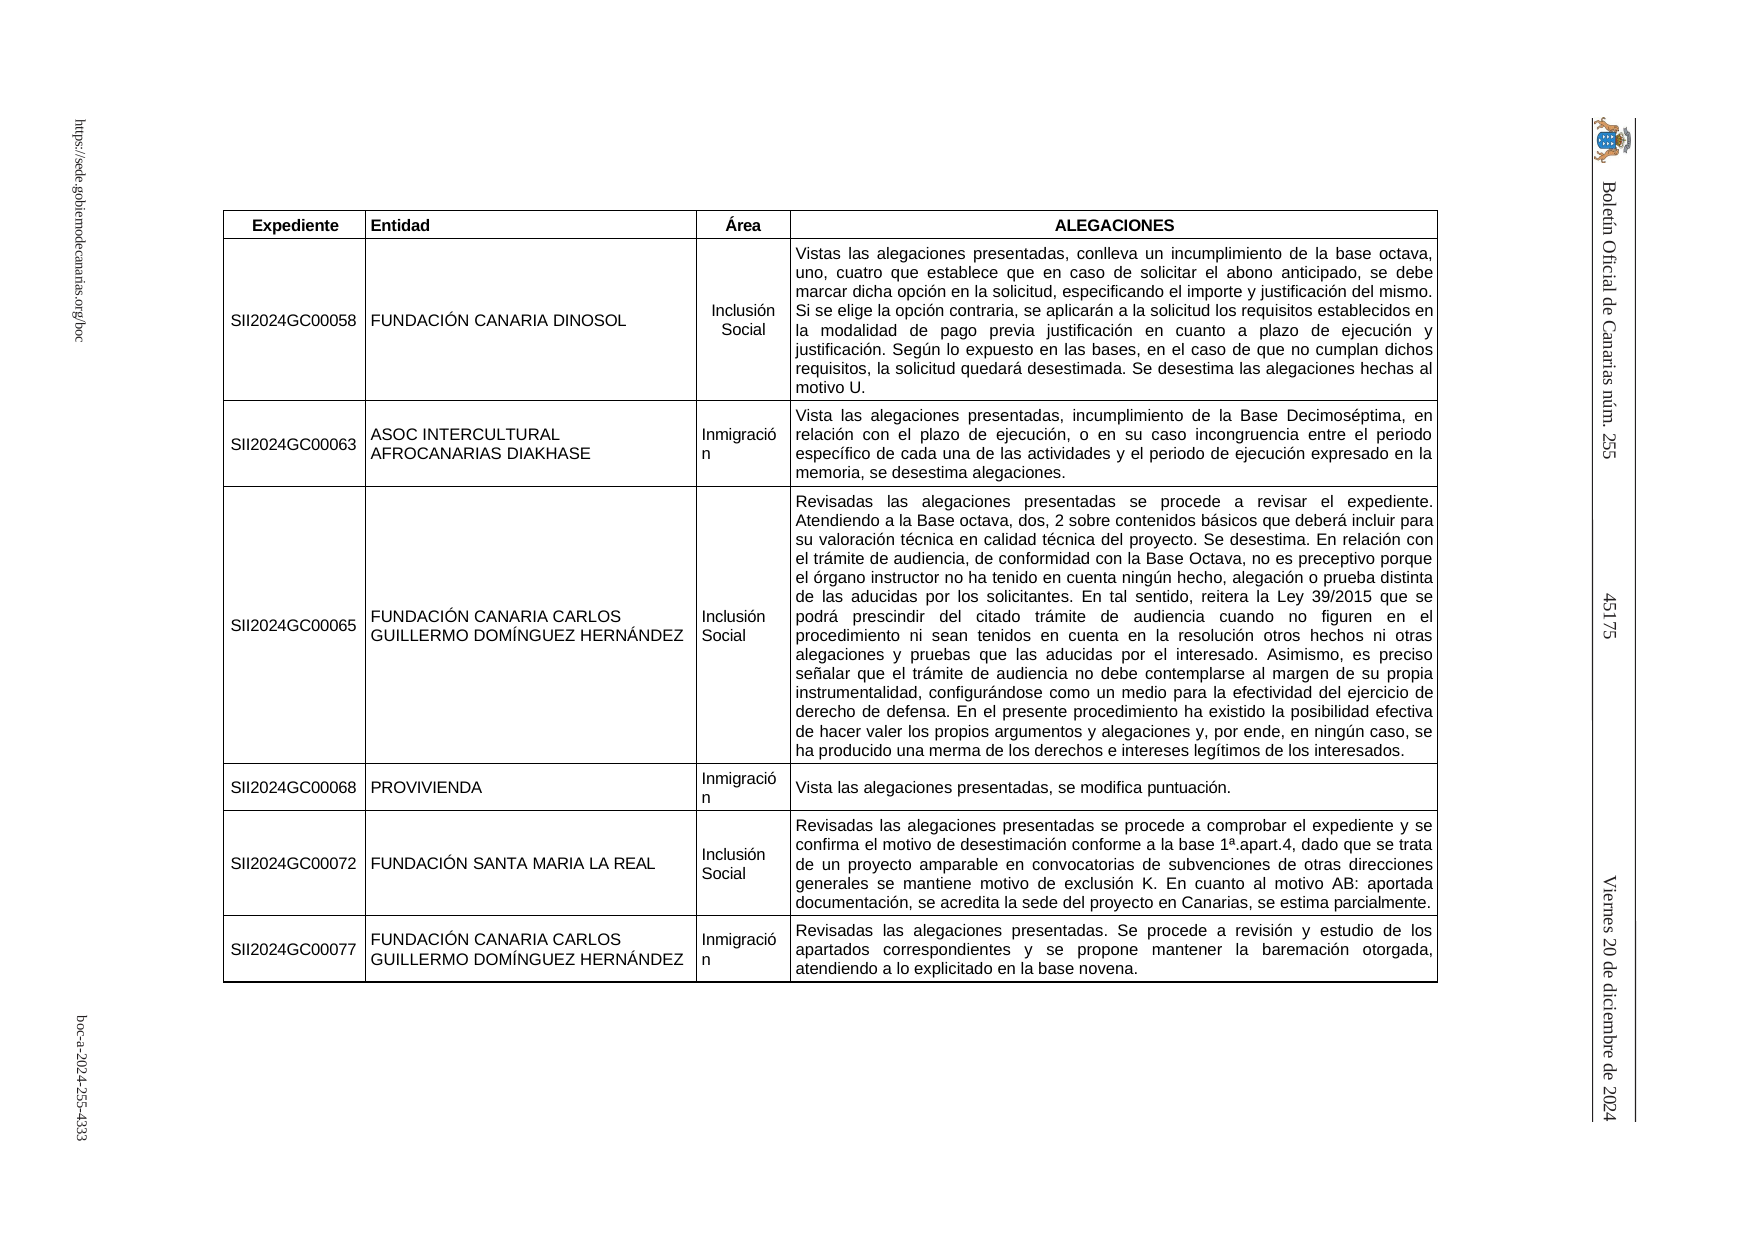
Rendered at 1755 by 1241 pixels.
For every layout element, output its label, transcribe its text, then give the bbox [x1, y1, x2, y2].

table_cell Revisadas las alegaciones presentadas se procede a revisar el expediente. Atendiendo a la Base octava, dos, 2 sobre contenidos básicos que deberá incluir para su valoración técnica en calidad técnica del proyecto. Se desestima. En relación con el trámite de audiencia, de conformidad con la Base Octava, no es preceptivo porque el órgano instructor no ha tenido en cuenta ningún hecho, alegación o prueba distinta de las aducidas por los solicitantes. En tal sentido, reitera la Ley 39/2015 que se podrá prescindir del citado trámite de audiencia cuando no figuren en el procedimiento ni sean tenidos en cuenta en la resolución otros hechos ni otras alegaciones y pruebas que las aducidas por el interesado. Asimismo, es preciso señalar que el trámite de audiencia no debe contemplarse al margen de su propia instrumentalidad, configurándose como un medio para la efectividad del ejercicio de derecho de defensa. En el presente procedimiento ha existido la posibilidad efectiva de hacer valer los propios argumentos y alegaciones y, por ende, en ningún caso, se ha producido una merma de los derechos e intereses legítimos de los interesados. [791, 487, 1437, 763]
table_cell Inmigració n [697, 916, 790, 981]
table_cell Inclusión Social [697, 239, 790, 400]
table_cell Inmigració n [697, 764, 790, 810]
table_header Área [697, 211, 790, 238]
table_cell Revisadas las alegaciones presentadas. Se procede a revisión y estudio de los apartados correspondientes y se propone mantener la baremación otorgada, atendiendo a lo explicitado en la base novena. [791, 916, 1437, 981]
text boc-a-2024-255-4333 [74, 1016, 91, 1145]
table_cell SII2024GC00072 [224, 811, 365, 915]
table_header Entidad [366, 211, 696, 238]
table_cell Revisadas las alegaciones presentadas se procede a comprobar el expediente y se confirma el motivo de desestimación conforme a la base 1ª.apart.4, dado que se trata de un proyecto amparable en convocatorias de subvenciones de otras direcciones generales se mantiene motivo de exclusión K. En cuanto al motivo AB: aportada documentación, se acredita la sede del proyecto en Canarias, se estima parcialmente. [791, 811, 1437, 915]
table_cell SII2024GC00058 [224, 239, 365, 400]
table_cell FUNDACIÓN CANARIA DINOSOL [366, 239, 696, 400]
table_cell SII2024GC00068 [224, 764, 365, 810]
text https://sede.gobiernodecanarias.org/boc [72, 119, 89, 352]
table_cell Vista las alegaciones presentadas, incumplimiento de la Base Decimoséptima, en relación con el plazo de ejecución, o en su caso incongruencia entre el periodo específico de cada una de las actividades y el periodo de ejecución expresado en la memoria, se desestima alegaciones. [791, 401, 1437, 486]
table_header ALEGACIONES [791, 211, 1437, 238]
table_cell FUNDACIÓN SANTA MARIA LA REAL [366, 811, 696, 915]
table_cell Inmigració n [697, 401, 790, 486]
table_header Expediente [224, 211, 365, 238]
table_cell SII2024GC00077 [224, 916, 365, 981]
table_cell Vistas las alegaciones presentadas, conlleva un incumplimiento de la base octava, uno, cuatro que establece que en caso de solicitar el abono anticipado, se debe marcar dicha opción en la solicitud, especificando el importe y justificación del mismo. Si se elige la opción contraria, se aplicarán a la solicitud los requisitos establecidos en la modalidad de pago previa justificación en cuanto a plazo de ejecución y justificación. Según lo expuesto en las bases, en el caso de que no cumplan dichos requisitos, la solicitud quedará desestimada. Se desestima las alegaciones hechas al motivo U. [791, 239, 1437, 400]
table_cell Inclusión Social [697, 811, 790, 915]
table_cell PROVIVIENDA [366, 764, 696, 810]
table_cell FUNDACIÓN CANARIA CARLOS GUILLERMO DOMÍNGUEZ HERNÁNDEZ [366, 916, 696, 981]
table_cell FUNDACIÓN CANARIA CARLOS GUILLERMO DOMÍNGUEZ HERNÁNDEZ [366, 487, 696, 763]
text Viernes 20 de diciembre de 2024 [1600, 875, 1621, 1124]
table_cell ASOC INTERCULTURAL AFROCANARIAS DIAKHASE [366, 401, 696, 486]
table_cell Vista las alegaciones presentadas, se modifica puntuación. [791, 764, 1437, 810]
text 45175 [1600, 593, 1621, 642]
table_cell Inclusión Social [697, 487, 790, 763]
text Boletín Oficial de Canarias núm. 255 [1599, 181, 1621, 462]
table_cell SII2024GC00063 [224, 401, 365, 486]
table_cell SII2024GC00065 [224, 487, 365, 763]
